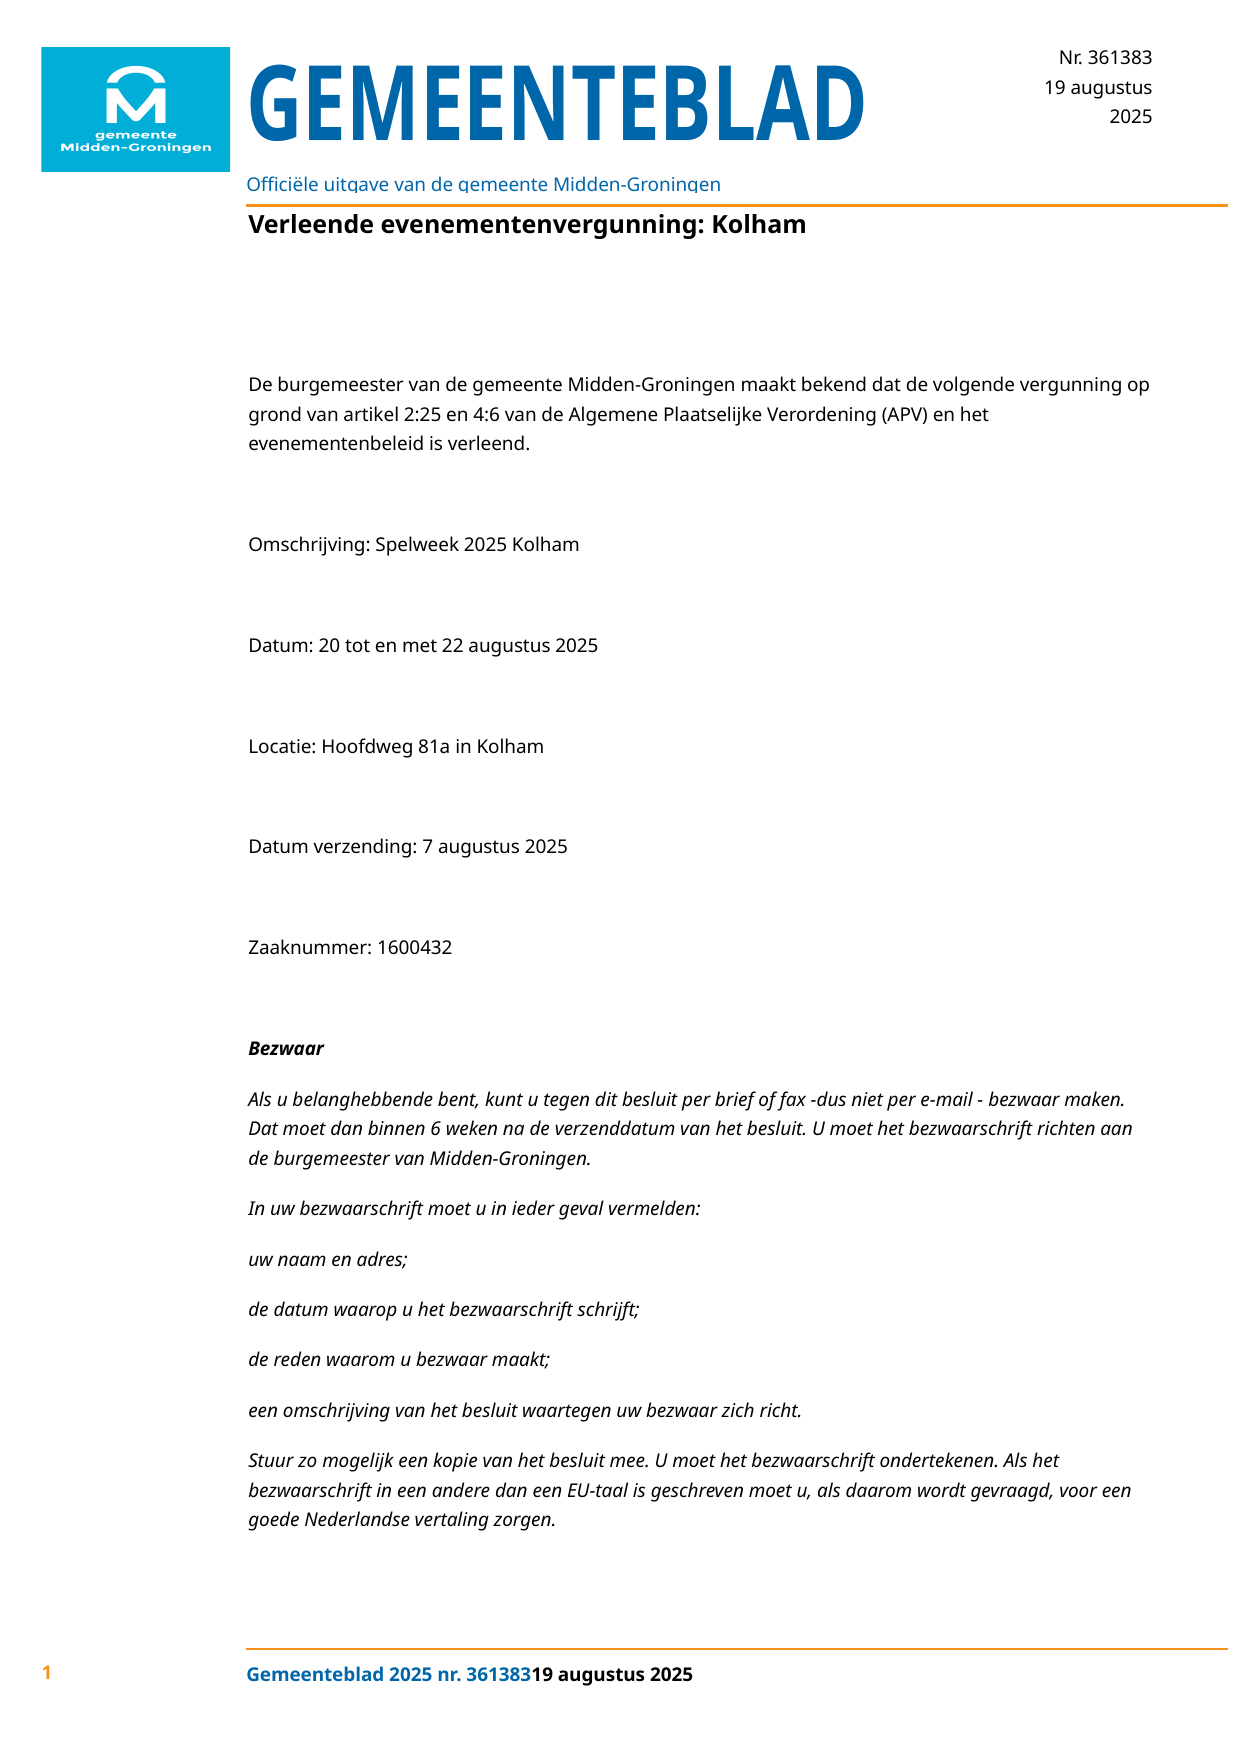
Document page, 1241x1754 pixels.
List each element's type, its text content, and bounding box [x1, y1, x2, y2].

text Bezwaar [248, 1035, 1152, 1061]
text Datum: 20 tot en met 22 augustus 2025 [248, 632, 1152, 658]
text de reden waarom u bezwaar maakt; [248, 1347, 1152, 1372]
text Zaaknummer: 1600432 [248, 934, 1152, 960]
text Verleende evenementenvergunning: Kolham [248, 207, 1152, 241]
text Locatie: Hoofdweg 81a in Kolham [248, 733, 1152, 758]
text Omschrijving: Spelweek 2025 Kolham [248, 531, 1152, 557]
text een omschrijving van het besluit waartegen uw bezwaar zich richt. [248, 1397, 1152, 1423]
text In uw bezwaarschrift moet u in ieder geval vermelden: [248, 1195, 1152, 1221]
picture [184, 146, 190, 153]
picture [107, 89, 165, 122]
text Stuur zo mogelijk een kopie van het besluit mee. U moet het bezwaarschrift ondertekenen. Als het bezwaarschrift in een andere dan een EU-taal is geschreven moet u, als daarom wordt gevraagd, voor een goede Nederlandse vertaling zorgen. [248, 1447, 1152, 1532]
text Datum verzending: 7 augustus 2025 [248, 834, 1152, 859]
text Als u belanghebbende bent, kunt u tegen dit besluit per brief of fax -dus niet per e-mail - bezwaar maken. Dat moet dan binnen 6 weken na de verzenddatum van het besluit. U moet het bezwaarschrift richten aan de burgemeester van Midden-Groningen. [248, 1086, 1152, 1171]
text de datum waarop u het bezwaarschrift schrijft; [248, 1296, 1152, 1322]
text uw naam en adres; [248, 1246, 1152, 1271]
picture [108, 66, 164, 82]
text De burgemeester van de gemeente Midden-Groningen maakt bekend dat de volgende vergunning op grond van artikel 2:25 en 4:6 van de Algemene Plaatselijke Verordening (APV) en het evenementenbeleid is verleend. [248, 371, 1152, 456]
